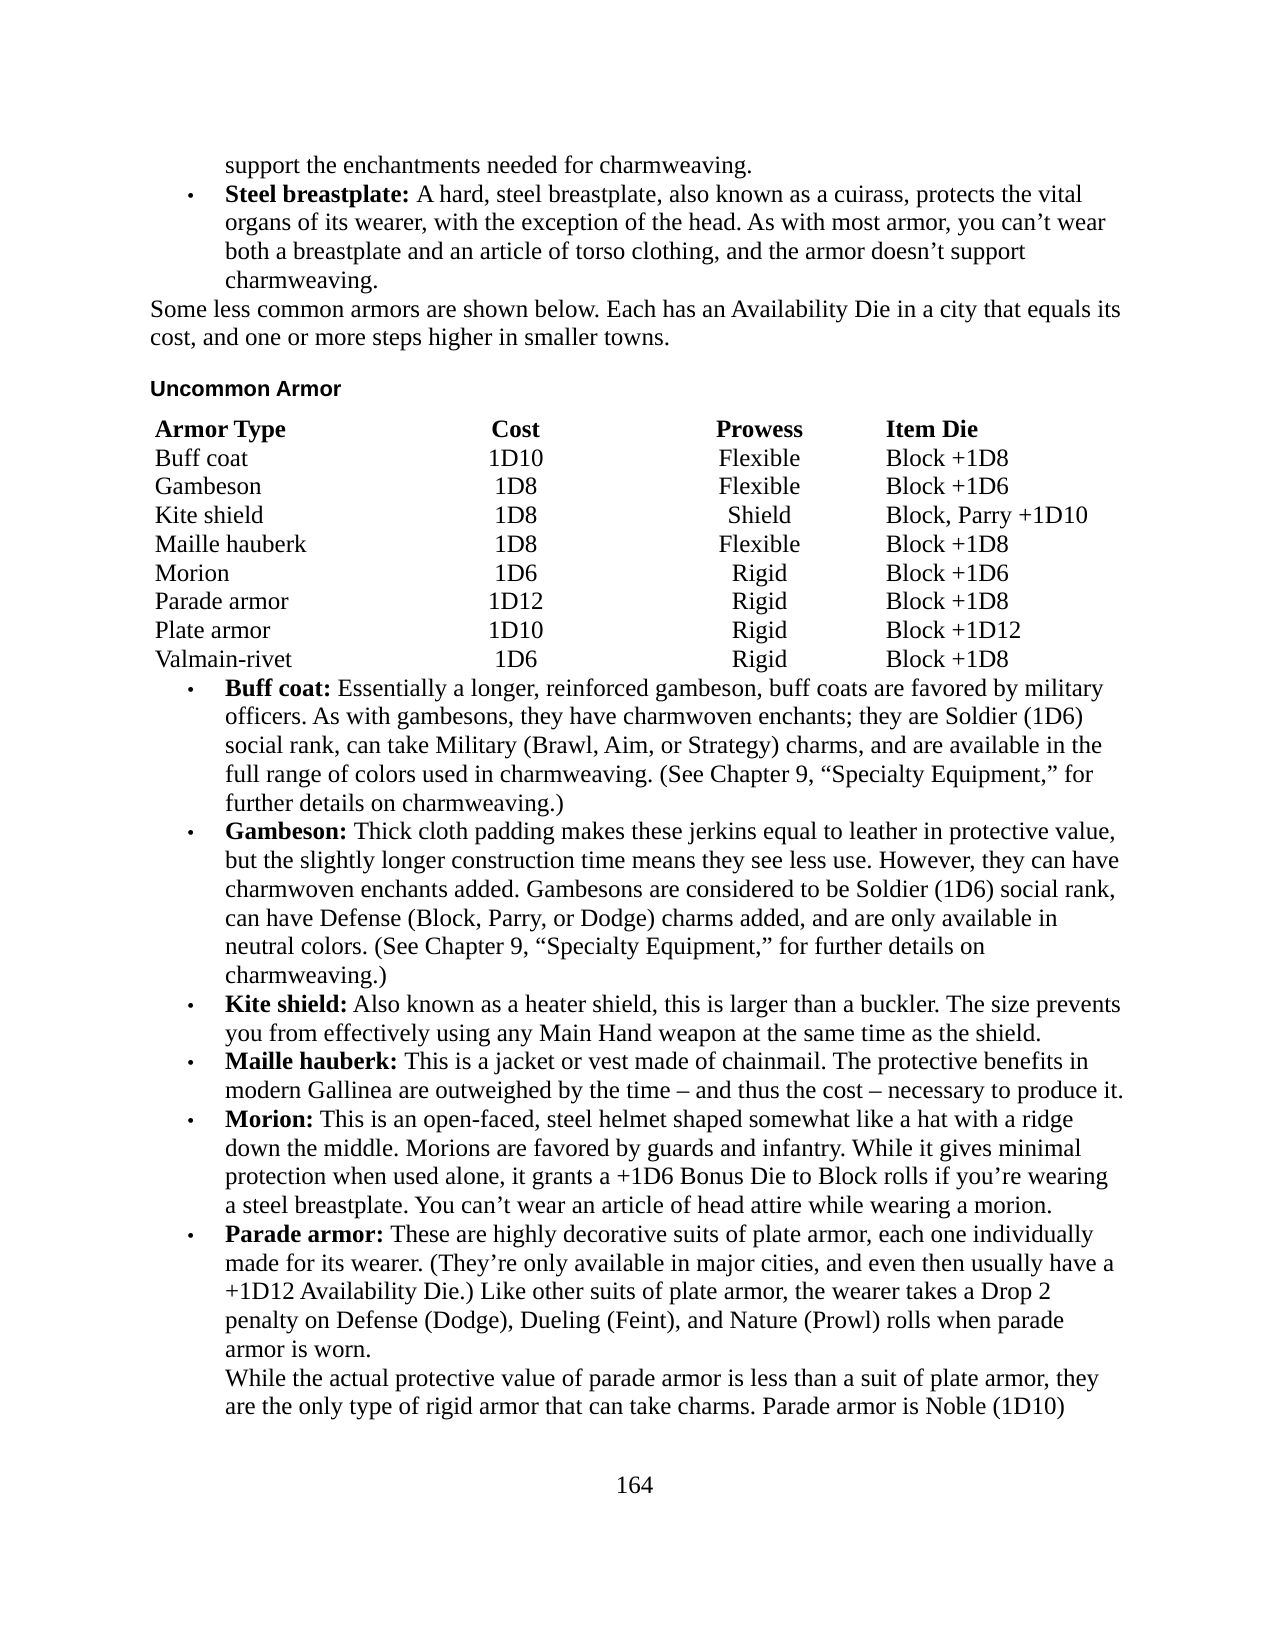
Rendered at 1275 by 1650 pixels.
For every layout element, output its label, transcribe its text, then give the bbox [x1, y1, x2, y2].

table_cell 1D8 [394, 529, 637, 558]
table_cell Kite shield [150, 500, 394, 529]
table_cell Maille hauberk [150, 529, 394, 558]
table_cell Flexible [638, 443, 881, 471]
table_cell Valmain-rivet [150, 644, 394, 673]
list Maille hauberk: This is a jacket or vest made of chainmail. The protective benefits in modern Gallinea are outweighed by the time – and thus the cost – necessary to produce it. [187, 1046, 1125, 1104]
list Morion: This is an open-faced, steel helmet shaped somewhat like a hat with a ridge down the middle. Morions are favored by guards and infantry. While it gives minimal protection when used alone, it grants a +1D6 Bonus Die to Block rolls if you’re wearing a steel breastplate. You can’t wear an article of head attire while wearing a morion. [187, 1104, 1125, 1219]
list Kite shield: Also known as a heater shield, this is larger than a buckler. The size prevents you from effectively using any Main Hand weapon at the same time as the shield. [187, 989, 1125, 1046]
table_cell 1D10 [394, 443, 637, 471]
table_cell Rigid [638, 615, 881, 644]
list Steel breastplate: A hard, steel breastplate, also known as a cuirass, protects the vital organs of its wearer, with the exception of the head. As with most armor, you can’t wear both a breastplate and an article of torso clothing, and the armor doesn’t support charmweaving. [187, 179, 1125, 294]
table_cell Parade armor [150, 586, 394, 615]
table_cell Shield [638, 500, 881, 529]
table_cell Block +1D8 [881, 644, 1125, 673]
table_cell Block +1D12 [881, 615, 1125, 644]
table_cell Rigid [638, 586, 881, 615]
table_cell 1D6 [394, 558, 637, 586]
table_cell Block +1D8 [881, 443, 1125, 471]
table_cell 1D12 [394, 586, 637, 615]
table_cell Block +1D6 [881, 558, 1125, 586]
table_cell Plate armor [150, 615, 394, 644]
text Some less common armors are shown below. Each has an Availability Die in a city that equals its cost, and one or more steps higher in smaller towns. [150, 294, 1125, 351]
table_cell 1D6 [394, 644, 637, 673]
list Buff coat: Essentially a longer, reinforced gambeson, buff coats are favored by military officers. As with gambesons, they have charmwoven enchants; they are Soldier (1D6) social rank, can take Military (Brawl, Aim, or Strategy) charms, and are available in the full range of colors used in charmweaving. (See Chapter 9, “Specialty Equipment,” for further details on charmweaving.) [187, 673, 1125, 816]
table_cell Gambeson [150, 471, 394, 500]
table_cell Morion [150, 558, 394, 586]
table_header Cost [394, 414, 637, 443]
table_cell Buff coat [150, 443, 394, 471]
table_cell Block +1D8 [881, 586, 1125, 615]
table_cell 1D8 [394, 471, 637, 500]
table_cell Block +1D8 [881, 529, 1125, 558]
table_cell Flexible [638, 471, 881, 500]
table_cell Block +1D6 [881, 471, 1125, 500]
table_cell 1D10 [394, 615, 637, 644]
list support the enchantments needed for charmweaving. [187, 150, 1125, 179]
subtitle Uncommon Armor [150, 376, 1125, 401]
table_cell Flexible [638, 529, 881, 558]
table_cell Rigid [638, 644, 881, 673]
table_cell Rigid [638, 558, 881, 586]
list Parade armor: These are highly decorative suits of plate armor, each one individually made for its wearer. (They’re only available in major cities, and even then usually have a +1D12 Availability Die.) Like other suits of plate armor, the wearer takes a Drop 2 penalty on Defense (Dodge), Dueling (Feint), and Nature (Prowl) rolls when parade armor is worn. [187, 1219, 1125, 1363]
list Gambeson: Thick cloth padding makes these jerkins equal to leather in protective value, but the slightly longer construction time means they see less use. However, they can have charmwoven enchants added. Gambesons are considered to be Soldier (1D6) social rank, can have Defense (Block, Parry, or Dodge) charms added, and are only available in neutral colors. (See Chapter 9, “Specialty Equipment,” for further details on charmweaving.) [187, 816, 1125, 989]
table_header Item Die [881, 414, 1125, 443]
table_header Armor Type [150, 414, 394, 443]
table_cell 1D8 [394, 500, 637, 529]
table_cell Block, Parry +1D10 [881, 500, 1125, 529]
list While the actual protective value of parade armor is less than a suit of plate armor, they are the only type of rigid armor that can take charms. Parade armor is Noble (1D10) [187, 1363, 1125, 1420]
table_header Prowess [638, 414, 881, 443]
